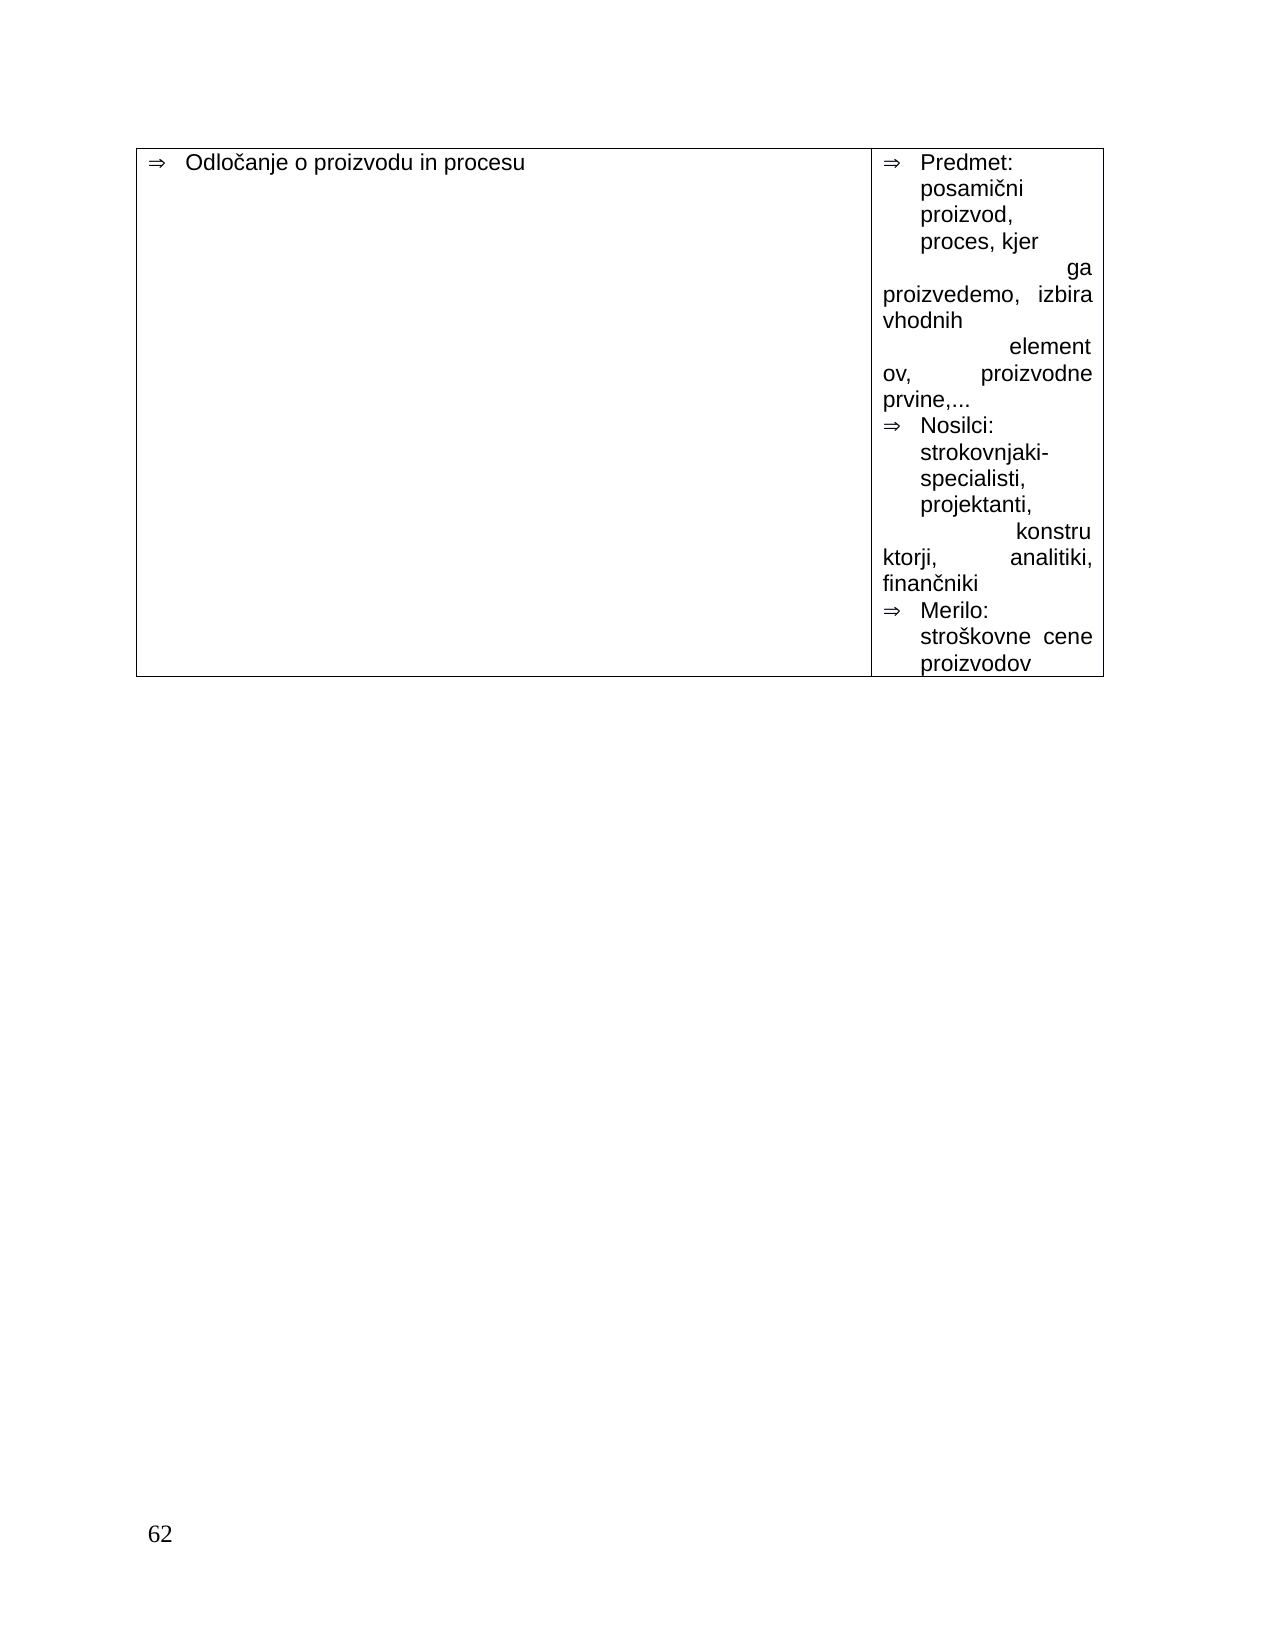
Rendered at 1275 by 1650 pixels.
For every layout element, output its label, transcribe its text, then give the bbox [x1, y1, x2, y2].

table_cell Predmet: posamični proizvod, proces, kjer ga proizvedemo, izbira vhodnih elementov, proizvodne prvine,... Nosilci: strokovnjaki-specialisti, projektanti, konstruktorji, analitiki, finančniki Merilo: stroškovne cene proizvodov [872, 149, 1103, 676]
table_cell Odločanje o proizvodu in procesu [137, 149, 871, 676]
